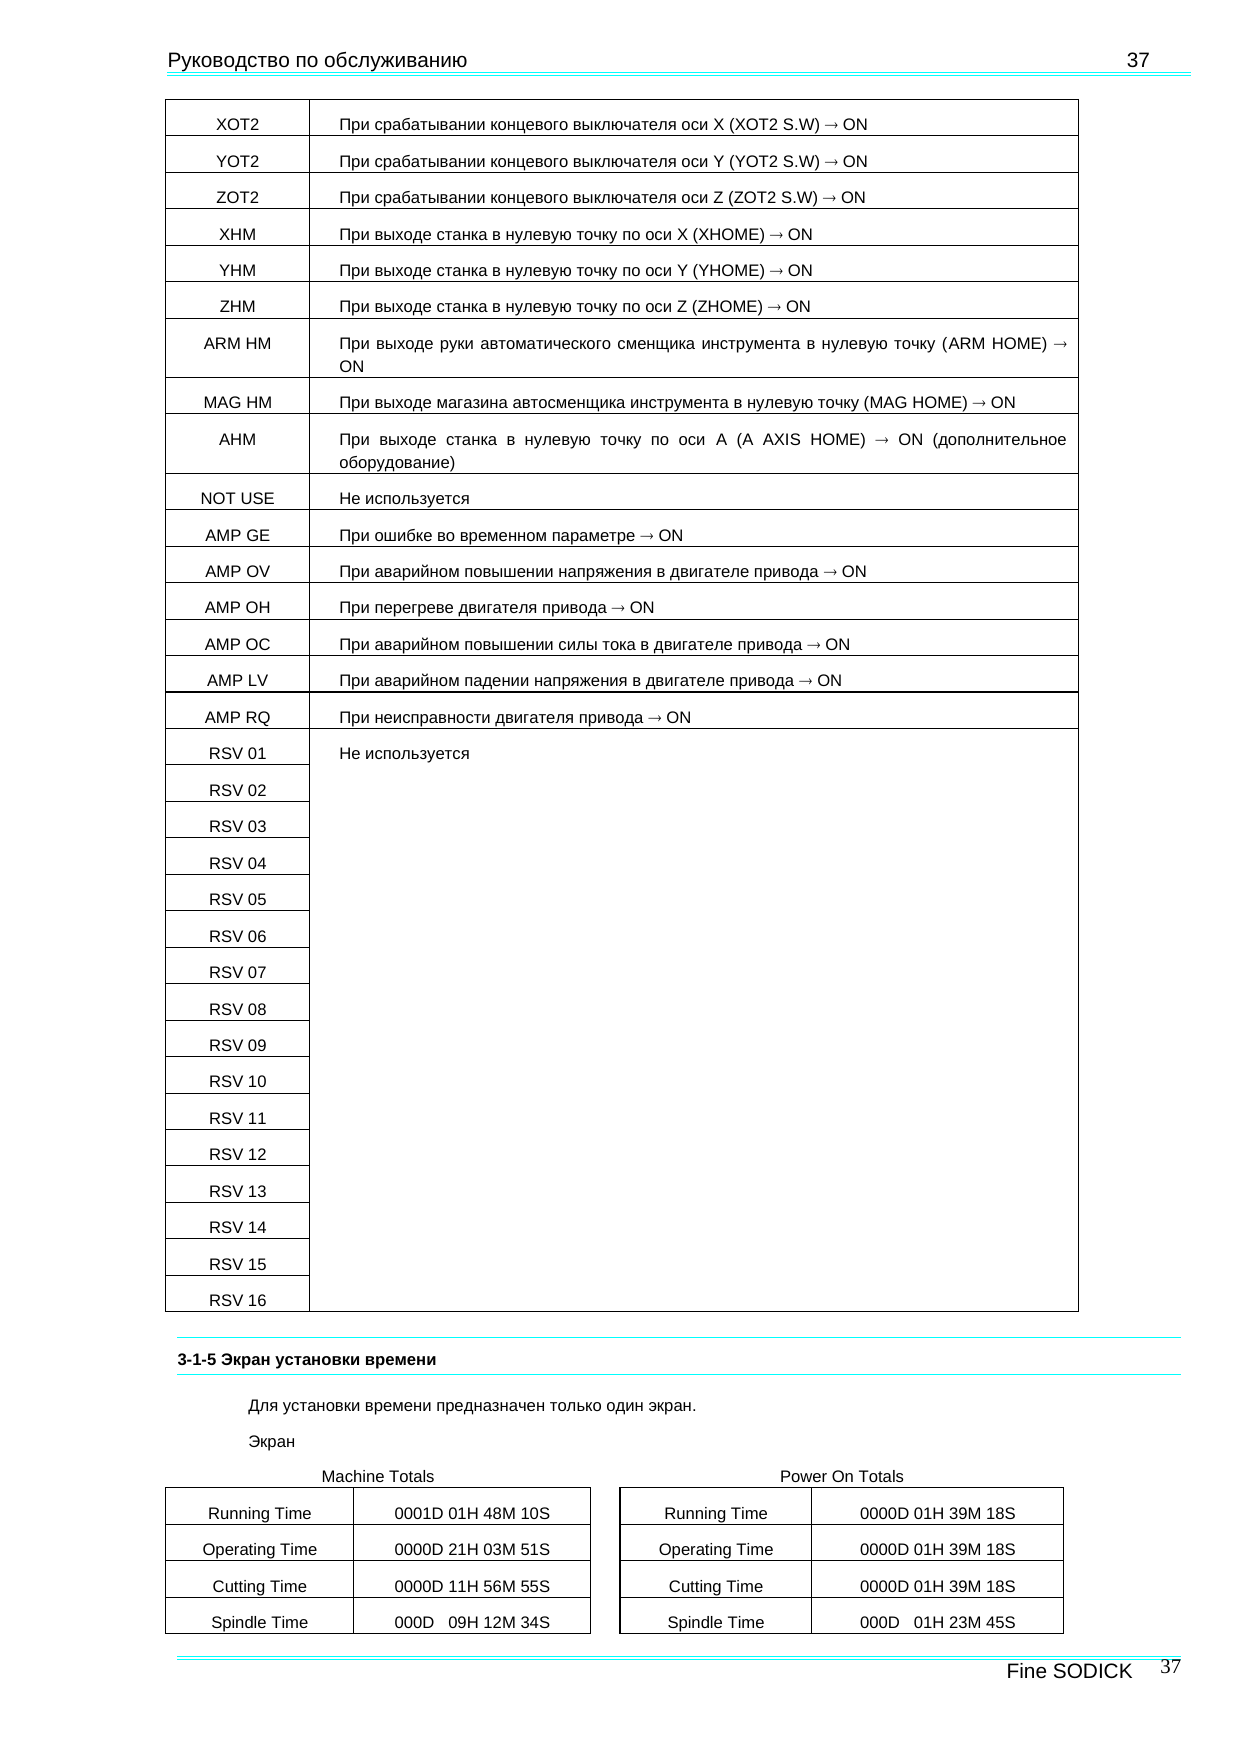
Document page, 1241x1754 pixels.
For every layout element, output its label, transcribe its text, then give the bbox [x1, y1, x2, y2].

table_cell Не используется [310, 729, 1078, 1311]
table_cell Cutting Time [166, 1561, 353, 1597]
table_cell ZOT2 [166, 173, 309, 208]
table_cell Running Time [166, 1488, 353, 1524]
table_header XOT2 [166, 100, 309, 135]
table_cell При аварийном повышении напряжения в двигателе привода  ON [310, 547, 1078, 582]
table_cell AMP LV [166, 656, 309, 691]
table_cell AMP OV [166, 547, 309, 582]
table_cell ARM HM [166, 319, 309, 377]
table_cell YOT2 [166, 136, 309, 172]
text Экран [218, 1429, 1181, 1452]
table_cell Spindle Time [166, 1598, 353, 1633]
table_cell Running Time [621, 1488, 811, 1524]
table_cell 0000D 11H 56M 55S [354, 1561, 590, 1597]
table_cell При аварийном падении напряжения в двигателе привода  ON [310, 656, 1078, 691]
table_cell При выходе станка в нулевую точку по оси Y (YHOME)  ON [310, 246, 1078, 281]
table_cell При выходе станка в нулевую точку по оси A (A AXIS HOME)  ON (дополнительное оборудование) [310, 414, 1078, 473]
table_cell RSV 10 [166, 1057, 309, 1092]
table_cell RSV 07 [166, 948, 309, 983]
table_cell RSV 05 [166, 875, 309, 910]
table_cell RSV 03 [166, 802, 309, 837]
table_header RSV 01 [166, 729, 309, 764]
table_cell AMP OH [166, 583, 309, 618]
table_cell [591, 1560, 619, 1597]
table_cell При выходе станка в нулевую точку по оси X (XHOME)  ON [310, 209, 1078, 244]
table_cell Spindle Time [621, 1598, 811, 1633]
table_cell RSV 15 [166, 1239, 309, 1275]
table_cell RSV 14 [166, 1203, 309, 1238]
table_cell 0000D 01H 39M 18S [812, 1525, 1063, 1560]
table_cell RSV 08 [166, 984, 309, 1019]
table_cell При неисправности двигателя привода  ON [310, 693, 1078, 728]
table_cell При выходе магазина автосменщика инструмента в нулевую точку (MAG HOME)  ON [310, 378, 1078, 413]
table_cell Operating Time [166, 1525, 353, 1560]
table_cell При срабатывании концевого выключателя оси Y (YOT2 S.W)  ON [310, 136, 1078, 172]
table_cell 0001D 01H 48M 10S [354, 1488, 590, 1524]
table_cell 0000D 01H 39M 18S [812, 1488, 1063, 1524]
table_cell 000D 01H 23M 45S [812, 1598, 1063, 1633]
table_cell RSV 09 [166, 1021, 309, 1056]
table_cell 0000D 21H 03M 51S [354, 1525, 590, 1560]
table_cell RSV 04 [166, 838, 309, 874]
table_cell 0000D 01H 39M 18S [812, 1561, 1063, 1597]
table_header Machine Totals [165, 1452, 590, 1487]
table_cell RSV 11 [166, 1094, 309, 1129]
table_cell Cutting Time [621, 1561, 811, 1597]
table_cell XHM [166, 209, 309, 244]
table_cell AMP RQ [166, 693, 309, 728]
table_cell При срабатывании концевого выключателя оси Z (ZOT2 S.W)  ON [310, 173, 1078, 208]
table_cell NOT USE [166, 474, 309, 509]
table_cell MAG HM [166, 378, 309, 413]
table_cell При ошибке во временном параметре  ON [310, 510, 1078, 546]
table_cell При перегреве двигателя привода  ON [310, 583, 1078, 618]
table_cell Не используется [310, 474, 1078, 509]
table_cell RSV 06 [166, 911, 309, 947]
table_cell AMP GE [166, 510, 309, 546]
table_cell При выходе руки автоматического сменщика инструмента в нулевую точку (ARM HOME)  ON [310, 319, 1078, 377]
table_header [590, 1452, 620, 1487]
table_cell [591, 1524, 619, 1560]
table_cell 000D 09H 12M 34S [354, 1598, 590, 1633]
table_cell AMP OC [166, 620, 309, 655]
table_cell RSV 16 [166, 1276, 309, 1311]
text 3-1-5 Экран установки времени [177, 1338, 1181, 1374]
table_cell [591, 1487, 619, 1524]
table_cell RSV 02 [166, 765, 309, 801]
table_cell При выходе станка в нулевую точку по оси Z (ZHOME)  ON [310, 282, 1078, 317]
table_header Power On Totals [620, 1452, 1064, 1487]
table_cell AHM [166, 414, 309, 473]
table_cell Operating Time [621, 1525, 811, 1560]
table_cell При аварийном повышении силы тока в двигателе привода  ON [310, 620, 1078, 655]
table_cell RSV 12 [166, 1130, 309, 1165]
table_cell YHM [166, 246, 309, 281]
text Для установки времени предназначен только один экран. [218, 1393, 1181, 1416]
table_cell ZHM [166, 282, 309, 317]
table_header При срабатывании концевого выключателя оси X (XOT2 S.W)  ON [310, 100, 1078, 135]
table_cell [591, 1597, 619, 1633]
table_cell RSV 13 [166, 1166, 309, 1202]
